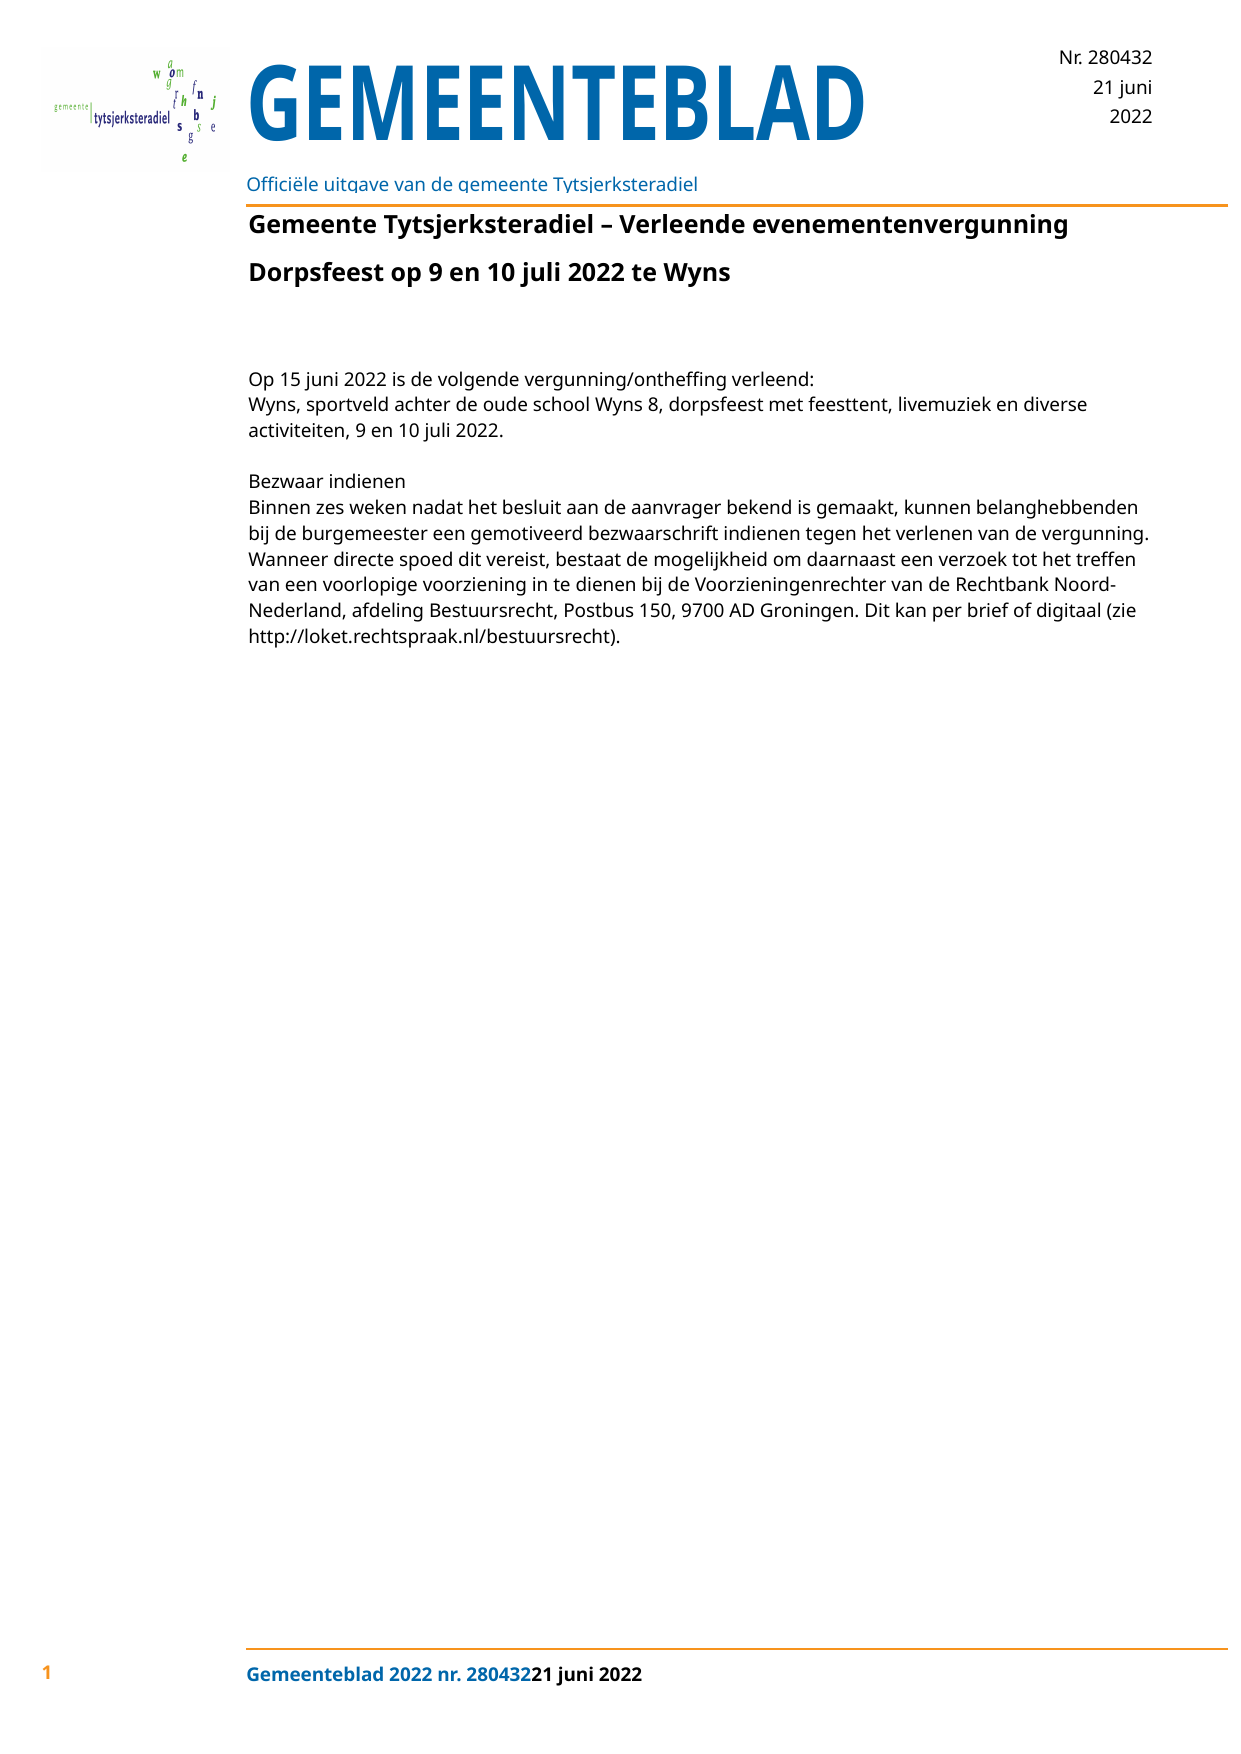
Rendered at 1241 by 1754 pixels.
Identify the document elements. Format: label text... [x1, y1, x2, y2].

text Gemeente Tytsjerksteradiel – Verleende evenementenvergunning Dorpsfeest op 9 en 10 juli 2022 te Wyns [248, 207, 1152, 288]
text Binnen zes weken nadat het besluit aan de aanvrager bekend is gemaakt, kunnen belanghebbenden bij de burgemeester een gemotiveerd bezwaarschrift indienen tegen het verlenen van de vergunning. Wanneer directe spoed dit vereist, bestaat de mogelijkheid om daarnaast een verzoek tot het treffen van een voorlopige voorziening in te dienen bij de Voorzieningenrechter van de Rechtbank Noord-Nederland, afdeling Bestuursrecht, Postbus 150, 9700 AD Groningen. Dit kan per brief of digitaal (zie http://loket.rechtspraak.nl/bestuursrecht). [248, 494, 1152, 649]
text Op 15 juni 2022 is de volgende vergunning/ontheffing verleend: [248, 366, 1152, 391]
text Bezwaar indienen [248, 469, 1152, 494]
picture [41, 47, 231, 172]
text Wyns, sportveld achter de oude school Wyns 8, dorpsfeest met feesttent, livemuziek en diverse activiteiten, 9 en 10 juli 2022. [248, 391, 1152, 443]
